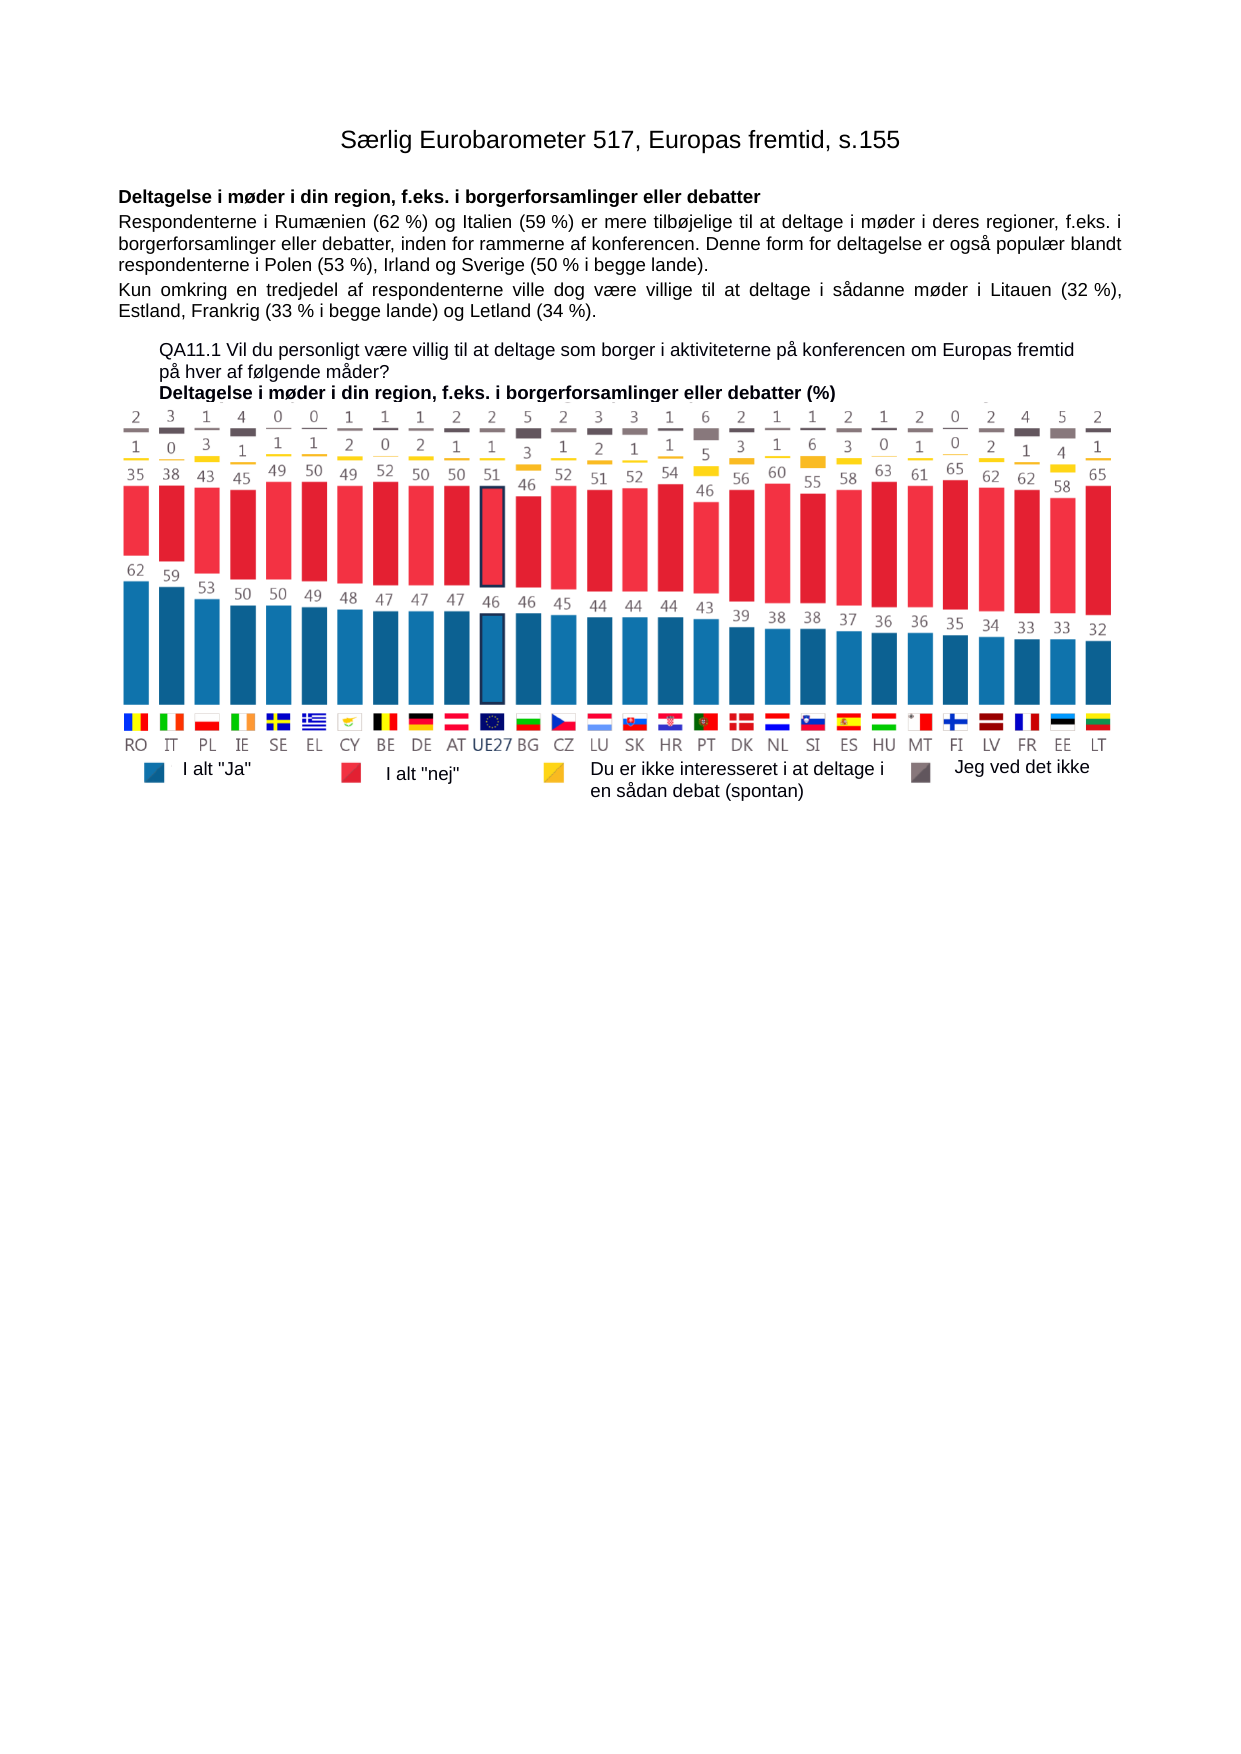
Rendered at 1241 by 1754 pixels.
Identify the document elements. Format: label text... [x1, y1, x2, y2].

text Respondenterne i Rumænien (62 %) og Italien (59 %) er mere tilbøjelige til at deltage i møder i deres regioner, f.eks. i borgerforsamlinger eller debatter, inden for rammerne af konferencen. Denne form for deltagelse er også populær blandt respondenterne i Polen (53 %), Irland og Sverige (50 % i begge lande). [118, 211, 1122, 276]
text Kun omkring en tredjedel af respondenterne ville dog være villige til at deltage i sådanne møder i Litauen (32 %), Estland, Frankrig (33 % i begge lande) og Letland (34 %). [118, 279, 1122, 322]
picture [118, 402, 1114, 785]
text Deltagelse i møder i din region, f.eks. i borgerforsamlinger eller debatter [118, 186, 1122, 208]
